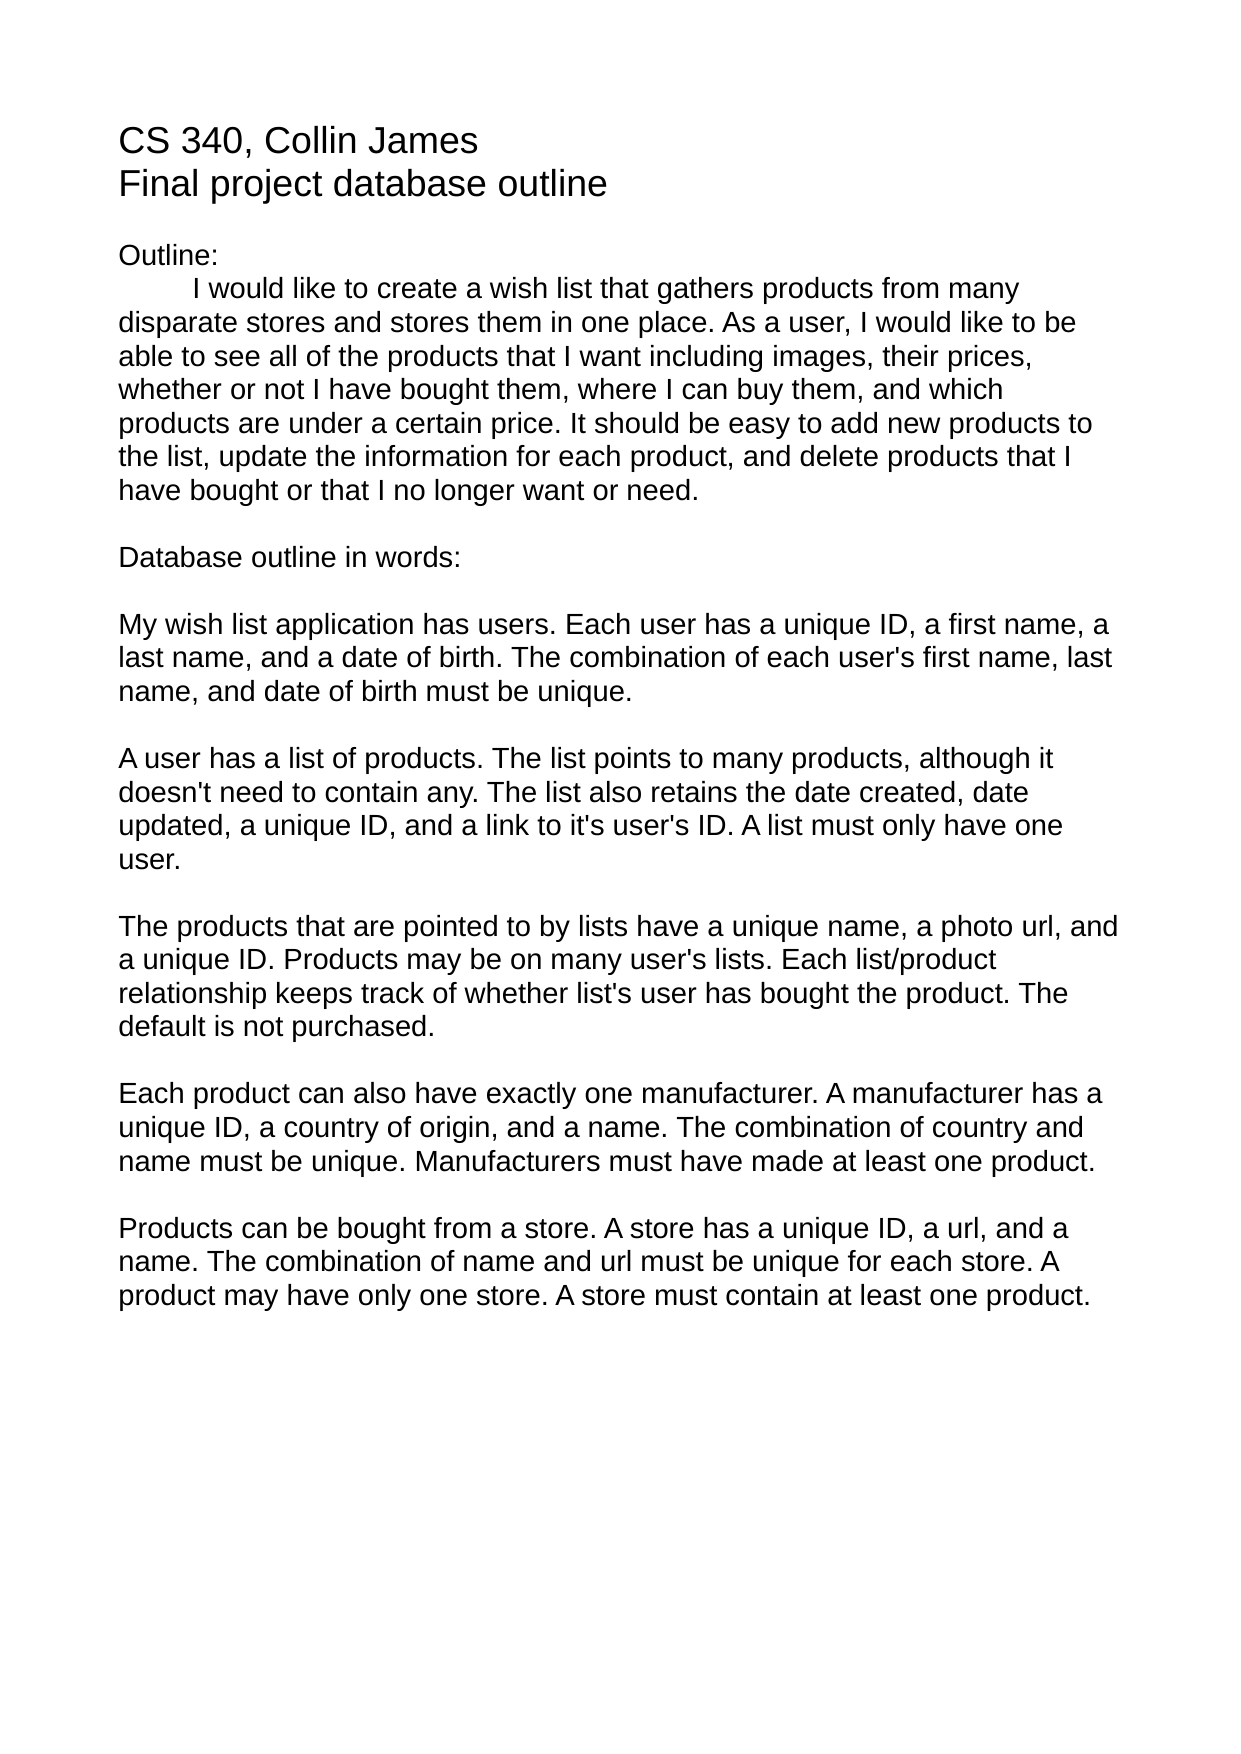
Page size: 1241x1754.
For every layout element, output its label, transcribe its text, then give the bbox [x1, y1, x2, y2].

text The products that are pointed to by lists have a unique name, a photo url, and a unique ID. Products may be on many user's lists. Each list/product relationship keeps track of whether list's user has bought the product. The default is not purchased. [118, 909, 1122, 1043]
text CS 340, Collin James [118, 118, 1122, 161]
text Final project database outline [118, 161, 1122, 204]
text Each product can also have exactly one manufacturer. A manufacturer has a unique ID, a country of origin, and a name. The combination of country and name must be unique. Manufacturers must have made at least one product. [118, 1076, 1122, 1177]
text Database outline in words: [118, 540, 1122, 573]
text Outline: [118, 238, 1122, 271]
text Products can be bought from a store. A store has a unique ID, a url, and a name. The combination of name and url must be unique for each store. A product may have only one store. A store must contain at least one product. [118, 1211, 1122, 1311]
text A user has a list of products. The list points to many products, although it doesn't need to contain any. The list also retains the date created, date updated, a unique ID, and a link to it's user's ID. A list must only have one user. [118, 741, 1122, 875]
text My wish list application has users. Each user has a unique ID, a first name, a last name, and a date of birth. The combination of each user's first name, last name, and date of birth must be unique. [118, 607, 1122, 707]
text I would like to create a wish list that gathers products from many disparate stores and stores them in one place. As a user, I would like to be able to see all of the products that I want including images, their prices, whether or not I have bought them, where I can buy them, and which products are under a certain price. It should be easy to add new products to the list, update the information for each product, and delete products that I have bought or that I no longer want or need. [118, 271, 1122, 506]
